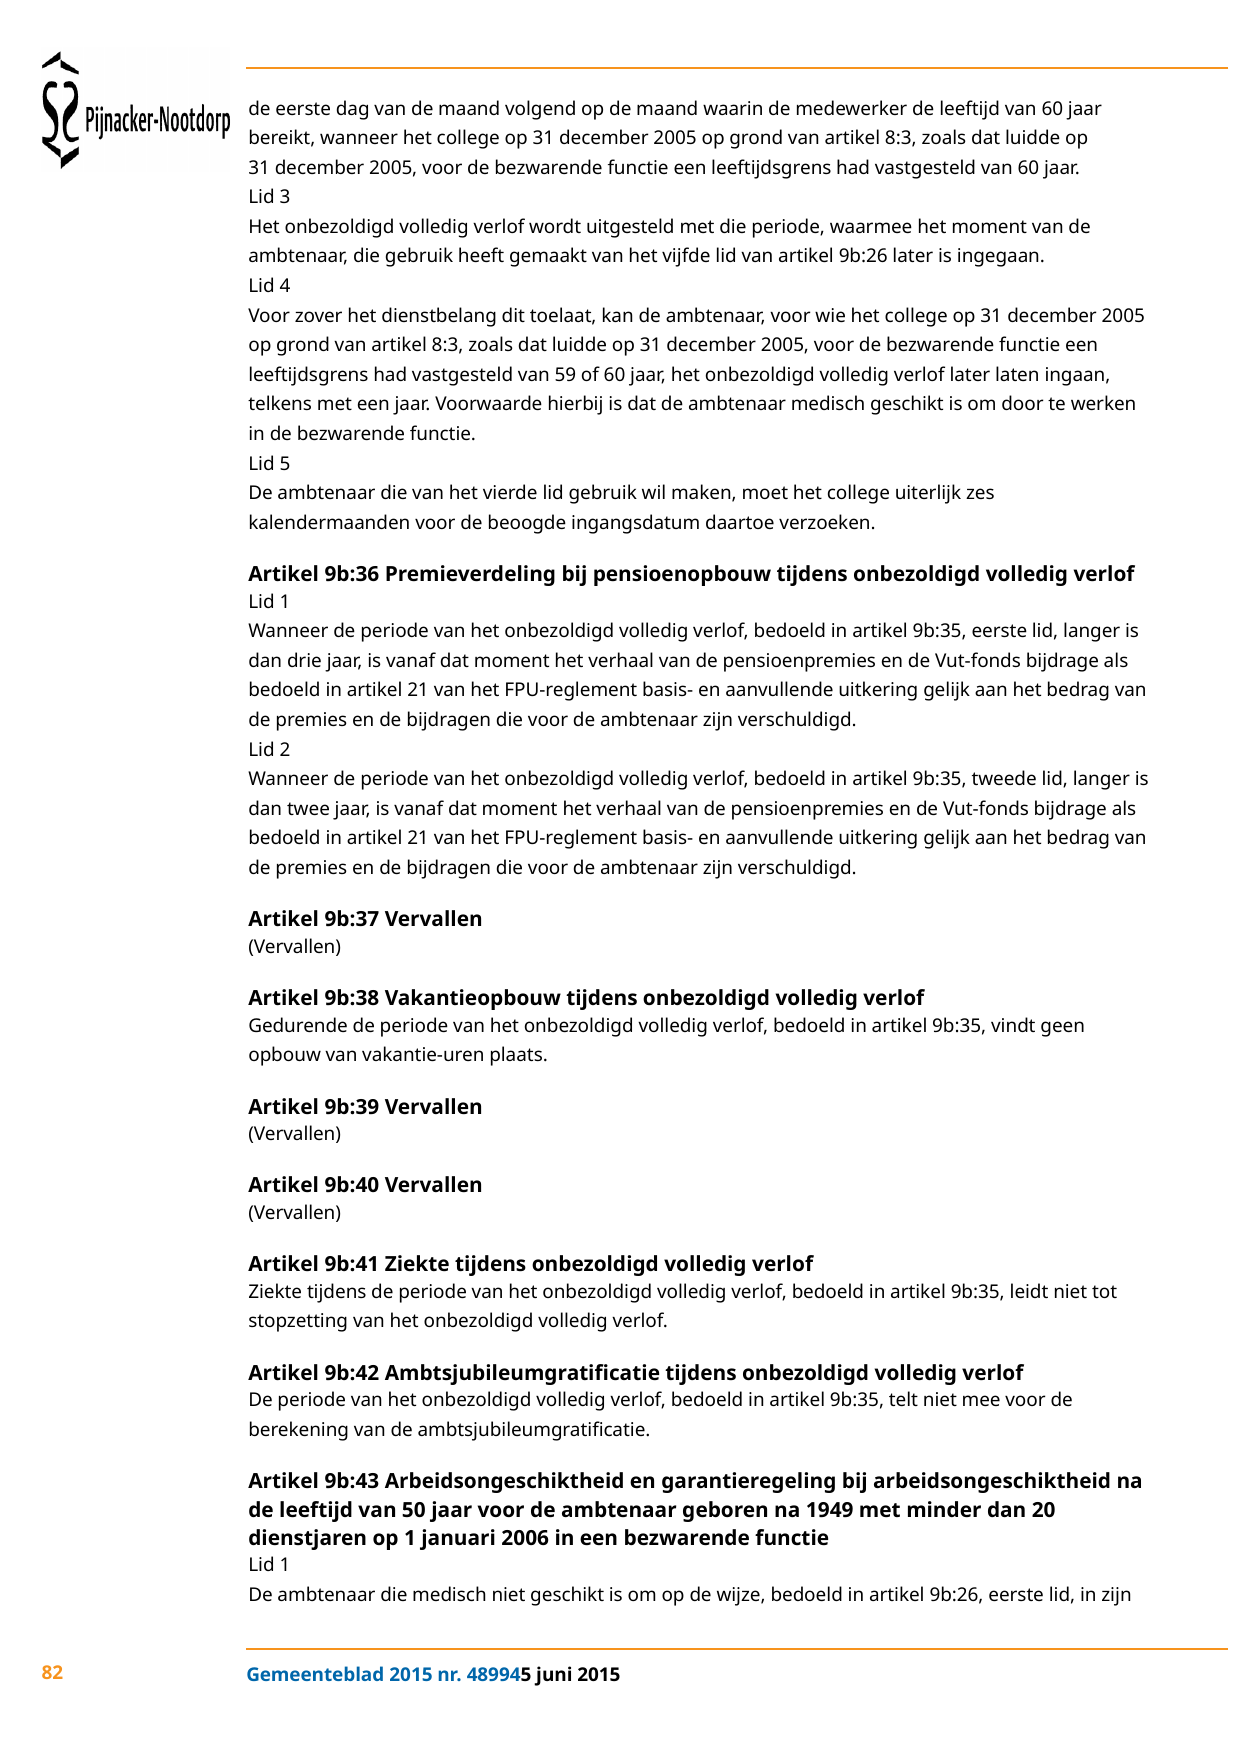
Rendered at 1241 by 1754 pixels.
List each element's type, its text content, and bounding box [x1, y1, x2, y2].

text Lid 1 [248, 588, 1152, 613]
text De ambtenaar die van het vierde lid gebruik wil maken, moet het college uiterlijk zes kalendermaanden voor de beoogde ingangsdatum daartoe verzoeken. [248, 479, 1152, 535]
text Artikel 9b:37 Vervallen [248, 904, 1152, 933]
text Artikel 9b:38 Vakantieopbouw tijdens onbezoldigd volledig verlof [248, 983, 1152, 1012]
text (Vervallen) [248, 1199, 1152, 1225]
text Wanneer de periode van het onbezoldigd volledig verlof, bedoeld in artikel 9b:35, eerste lid, langer is dan drie jaar, is vanaf dat moment het verhaal van de pensioenpremies en de Vut-fonds bijdrage als bedoeld in artikel 21 van het FPU-reglement basis- en aanvullende uitkering gelijk aan het bedrag van de premies en de bijdragen die voor de ambtenaar zijn verschuldigd. [248, 617, 1152, 732]
text Artikel 9b:43 Arbeidsongeschiktheid en garantieregeling bij arbeidsongeschiktheid na de leeftijd van 50 jaar voor de ambtenaar geboren na 1949 met minder dan 20 dienstjaren op 1 januari 2006 in een bezwarende functie [248, 1466, 1152, 1552]
text (Vervallen) [248, 933, 1152, 959]
text Artikel 9b:42 Ambtsjubileumgratificatie tijdens onbezoldigd volledig verlof [248, 1358, 1152, 1386]
text Het onbezoldigd volledig verlof wordt uitgesteld met die periode, waarmee het moment van de ambtenaar, die gebruik heeft gemaakt van het vijfde lid van artikel 9b:26 later is ingegaan. [248, 213, 1152, 268]
text Ziekte tijdens de periode van het onbezoldigd volledig verlof, bedoeld in artikel 9b:35, leidt niet tot stopzetting van het onbezoldigd volledig verlof. [248, 1278, 1152, 1333]
text Wanneer de periode van het onbezoldigd volledig verlof, bedoeld in artikel 9b:35, tweede lid, langer is dan twee jaar, is vanaf dat moment het verhaal van de pensioenpremies en de Vut-fonds bijdrage als bedoeld in artikel 21 van het FPU-reglement basis- en aanvullende uitkering gelijk aan het bedrag van de premies en de bijdragen die voor de ambtenaar zijn verschuldigd. [248, 765, 1152, 880]
text Gedurende de periode van het onbezoldigd volledig verlof, bedoeld in artikel 9b:35, vindt geen opbouw van vakantie-uren plaats. [248, 1012, 1152, 1067]
text (Vervallen) [248, 1120, 1152, 1146]
text Artikel 9b:40 Vervallen [248, 1171, 1152, 1199]
text De ambtenaar die medisch niet geschikt is om op de wijze, bedoeld in artikel 9b:26, eerste lid, in zijn [248, 1581, 1152, 1607]
text Artikel 9b:41 Ziekte tijdens onbezoldigd volledig verlof [248, 1249, 1152, 1278]
text Lid 2 [248, 736, 1152, 761]
text De periode van het onbezoldigd volledig verlof, bedoeld in artikel 9b:35, telt niet mee voor de berekening van de ambtsjubileumgratificatie. [248, 1386, 1152, 1442]
text Lid 5 [248, 450, 1152, 476]
picture [41, 47, 231, 172]
text de eerste dag van de maand volgend op de maand waarin de medewerker de leeftijd van 60 jaar bereikt, wanneer het college op 31 december 2005 op grond van artikel 8:3, zoals dat luidde op 31 december 2005, voor de bezwarende functie een leeftijdsgrens had vastgesteld van 60 jaar. [248, 95, 1152, 180]
text Artikel 9b:39 Vervallen [248, 1092, 1152, 1120]
text Voor zover het dienstbelang dit toelaat, kan de ambtenaar, voor wie het college op 31 december 2005 op grond van artikel 8:3, zoals dat luidde op 31 december 2005, voor de bezwarende functie een leeftijdsgrens had vastgesteld van 59 of 60 jaar, het onbezoldigd volledig verlof later laten ingaan, telkens met een jaar. Voorwaarde hierbij is dat de ambtenaar medisch geschikt is om door te werken in de bezwarende functie. [248, 302, 1152, 446]
text Artikel 9b:36 Premieverdeling bij pensioenopbouw tijdens onbezoldigd volledig verlof [248, 559, 1152, 588]
text Lid 1 [248, 1552, 1152, 1577]
text Lid 4 [248, 272, 1152, 298]
text Lid 3 [248, 183, 1152, 209]
